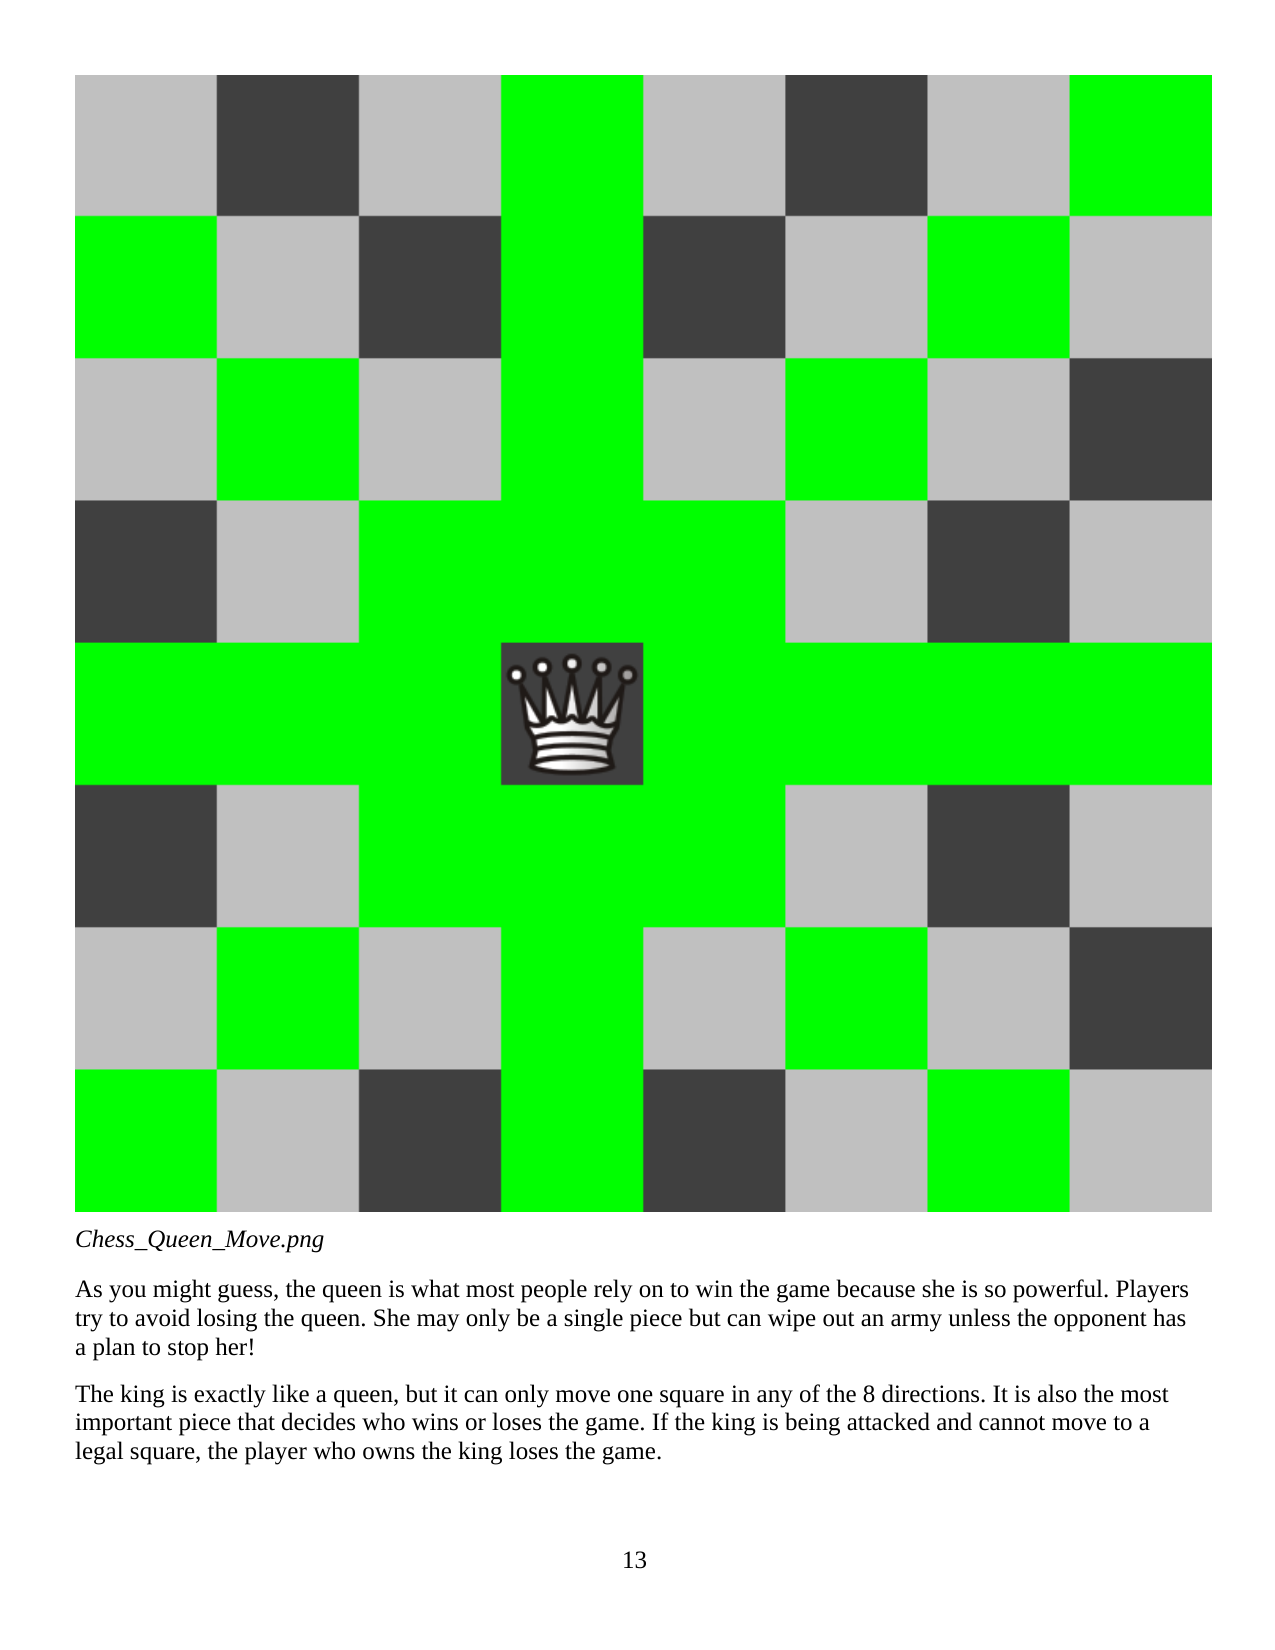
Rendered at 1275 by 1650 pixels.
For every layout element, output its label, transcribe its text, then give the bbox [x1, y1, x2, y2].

text As you might guess, the queen is what most people rely on to win the game because she is so powerful. Players try to avoid losing the queen. She may only be a single piece but can wipe out an army unless the opponent has a plan to stop her! [75, 1274, 1200, 1361]
text Chess_Queen_Move.png [75, 1224, 1200, 1253]
picture [75, 75, 1212, 1212]
text The king is exactly like a queen, but it can only move one square in any of the 8 directions. It is also the most important piece that decides who wins or loses the game. If the king is being attacked and cannot move to a legal square, the player who owns the king loses the game. [75, 1379, 1200, 1465]
